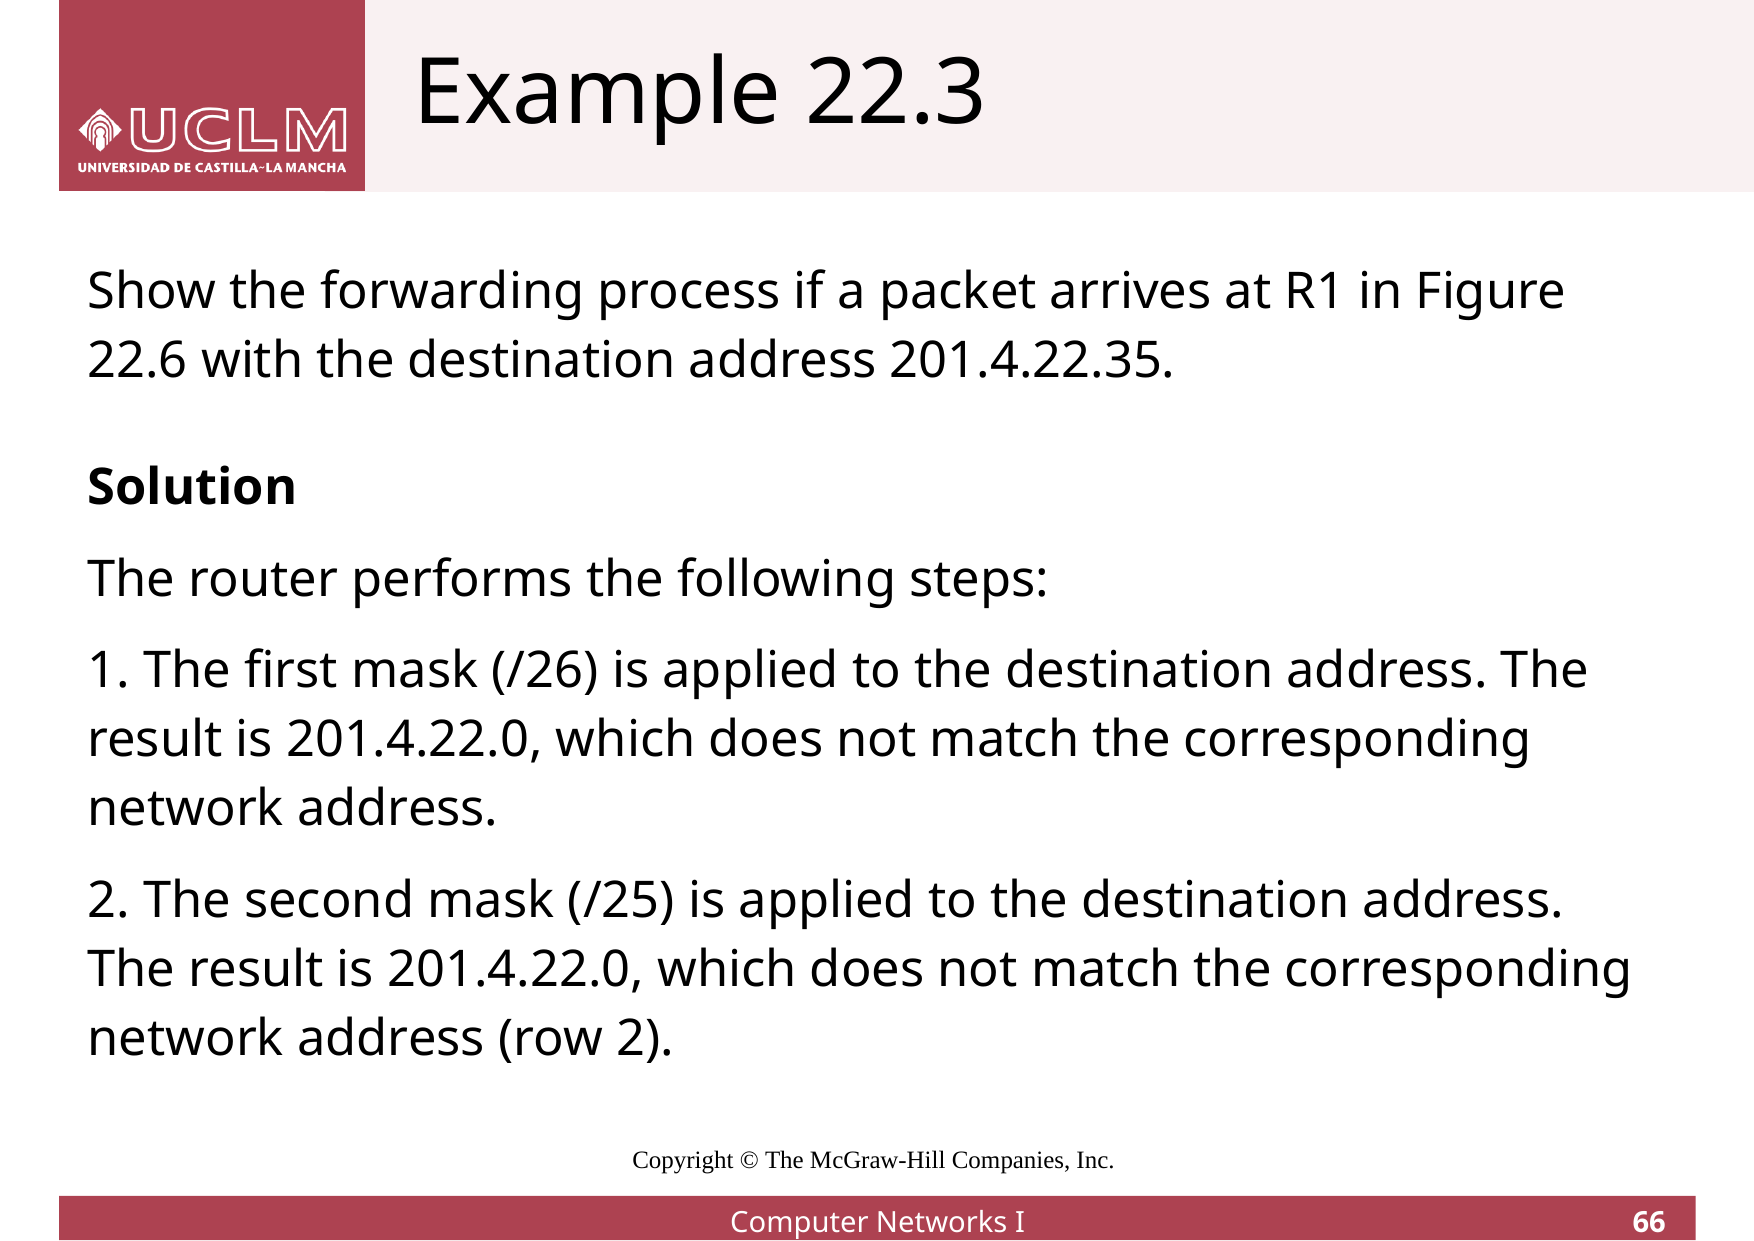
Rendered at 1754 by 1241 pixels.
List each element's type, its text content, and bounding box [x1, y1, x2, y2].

text_box Copyright © The McGraw-Hill Companies, Inc. [478, 1136, 1276, 1182]
picture [59, 0, 365, 191]
list Show the forwarding process if a packet arrives at R1 in Figure 22.6 with the destination address 201.4.22.35. Solution The router performs the following steps: 1. The first mask (/26) is applied to the destination address. The result is 201.4.22.0, which does not match the corresponding network address. 2. The second mask (/25) is applied to the destination address. The result is 201.4.22.0, which does not match the corresponding network address (row 2). [87, 254, 1667, 1074]
text_box [43, 206, 1711, 378]
title Example 22.3 [413, 0, 1667, 198]
text_box [43, 492, 1711, 1127]
